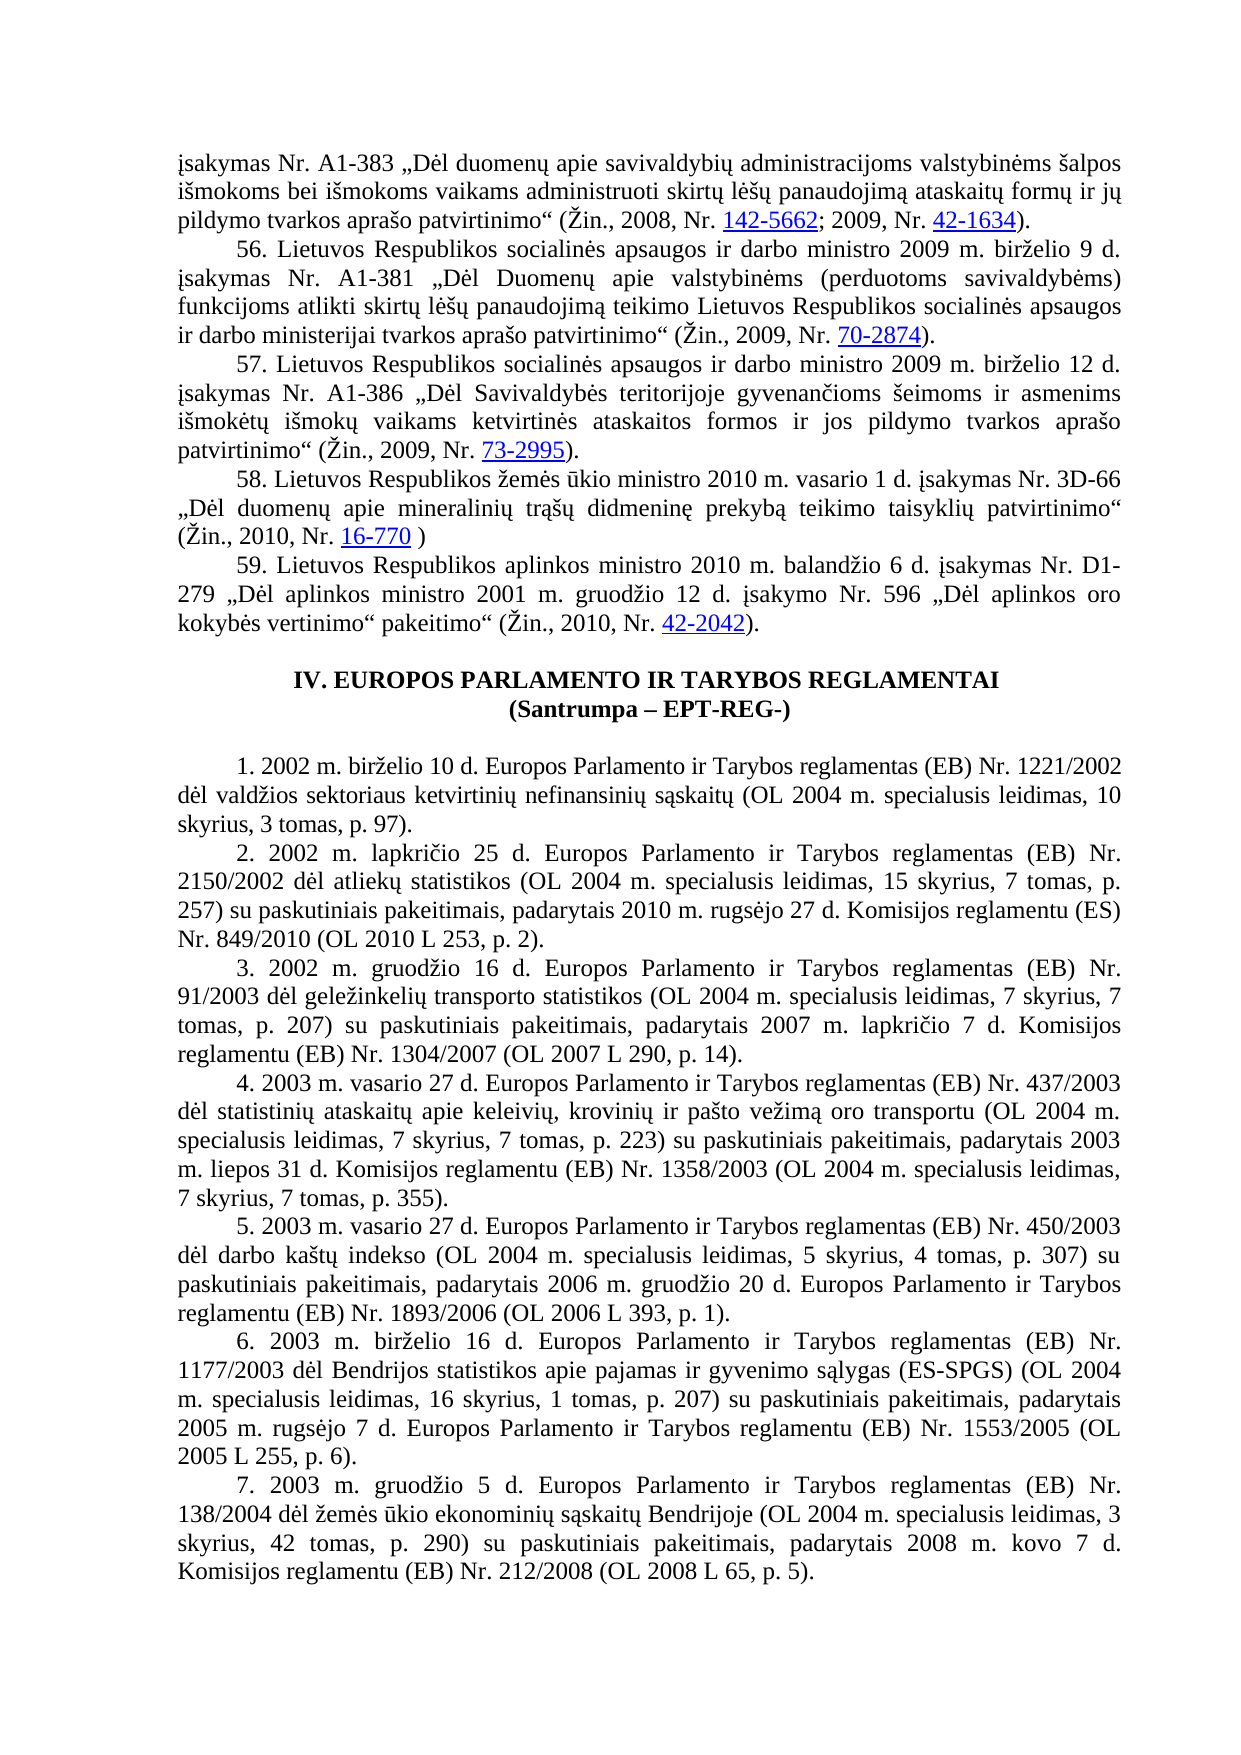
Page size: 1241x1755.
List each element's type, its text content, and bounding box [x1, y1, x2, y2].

text 56. Lietuvos Respublikos socialinės apsaugos ir darbo ministro 2009 m. birželio 9 d. įsakymas Nr. A1-381 „Dėl Duomenų apie valstybinėms (perduotoms savivaldybėms) funkcijoms atlikti skirtų lėšų panaudojimą teikimo Lietuvos Respublikos socialinės apsaugos ir darbo ministerijai tvarkos aprašo patvirtinimo“ (Žin., 2009, Nr. 70-2874). [177, 234, 1122, 349]
text 57. Lietuvos Respublikos socialinės apsaugos ir darbo ministro 2009 m. birželio 12 d. įsakymas Nr. A1-386 „Dėl Savivaldybės teritorijoje gyvenančioms šeimoms ir asmenims išmokėtų išmokų vaikams ketvirtinės ataskaitos formos ir jos pildymo tvarkos aprašo patvirtinimo“ (Žin., 2009, Nr. 73-2995). [177, 349, 1122, 464]
text 3. 2002 m. gruodžio 16 d. Europos Parlamento ir Tarybos reglamentas (EB) Nr. 91/2003 dėl geležinkelių transporto statistikos (OL 2004 m. specialusis leidimas, 7 skyrius, 7 tomas, p. 207) su paskutiniais pakeitimais, padarytais 2007 m. lapkričio 7 d. Komisijos reglamentu (EB) Nr. 1304/2007 (OL 2007 L 290, p. 14). [177, 953, 1122, 1068]
text 1. 2002 m. birželio 10 d. Europos Parlamento ir Tarybos reglamentas (EB) Nr. 1221/2002 dėl valdžios sektoriaus ketvirtinių nefinansinių sąskaitų (OL 2004 m. specialusis leidimas, 10 skyrius, 3 tomas, p. 97). [177, 751, 1122, 838]
text 6. 2003 m. birželio 16 d. Europos Parlamento ir Tarybos reglamentas (EB) Nr. 1177/2003 dėl Bendrijos statistikos apie pajamas ir gyvenimo sąlygas (ES-SPGS) (OL 2004 m. specialusis leidimas, 16 skyrius, 1 tomas, p. 207) su paskutiniais pakeitimais, padarytais 2005 m. rugsėjo 7 d. Europos Parlamento ir Tarybos reglamentu (EB) Nr. 1553/2005 (OL 2005 L 255, p. 6). [177, 1326, 1122, 1470]
text 5. 2003 m. vasario 27 d. Europos Parlamento ir Tarybos reglamentas (EB) Nr. 450/2003 dėl darbo kaštų indekso (OL 2004 m. specialusis leidimas, 5 skyrius, 4 tomas, p. 307) su paskutiniais pakeitimais, padarytais 2006 m. gruodžio 20 d. Europos Parlamento ir Tarybos reglamentu (EB) Nr. 1893/2006 (OL 2006 L 393, p. 1). [177, 1211, 1122, 1326]
text 59. Lietuvos Respublikos aplinkos ministro 2010 m. balandžio 6 d. įsakymas Nr. D1-279 „Dėl aplinkos ministro 2001 m. gruodžio 12 d. įsakymo Nr. 596 „Dėl aplinkos oro kokybės vertinimo“ pakeitimo“ (Žin., 2010, Nr. 42-2042). [177, 550, 1122, 636]
text 7. 2003 m. gruodžio 5 d. Europos Parlamento ir Tarybos reglamentas (EB) Nr. 138/2004 dėl žemės ūkio ekonominių sąskaitų Bendrijoje (OL 2004 m. specialusis leidimas, 3 skyrius, 42 tomas, p. 290) su paskutiniais pakeitimais, padarytais 2008 m. kovo 7 d. Komisijos reglamentu (EB) Nr. 212/2008 (OL 2008 L 65, p. 5). [177, 1470, 1122, 1585]
text 58. Lietuvos Respublikos žemės ūkio ministro 2010 m. vasario 1 d. įsakymas Nr. 3D-66 „Dėl duomenų apie mineralinių trąšų didmeninę prekybą teikimo taisyklių patvirtinimo“ (Žin., 2010, Nr. 16-770 ) [177, 464, 1122, 550]
text 2. 2002 m. lapkričio 25 d. Europos Parlamento ir Tarybos reglamentas (EB) Nr. 2150/2002 dėl atliekų statistikos (OL 2004 m. specialusis leidimas, 15 skyrius, 7 tomas, p. 257) su paskutiniais pakeitimais, padarytais 2010 m. rugsėjo 27 d. Komisijos reglamentu (ES) Nr. 849/2010 (OL 2010 L 253, p. 2). [177, 838, 1122, 953]
text 4. 2003 m. vasario 27 d. Europos Parlamento ir Tarybos reglamentas (EB) Nr. 437/2003 dėl statistinių ataskaitų apie keleivių, krovinių ir pašto vežimą oro transportu (OL 2004 m. specialusis leidimas, 7 skyrius, 7 tomas, p. 223) su paskutiniais pakeitimais, padarytais 2003 m. liepos 31 d. Komisijos reglamentu (EB) Nr. 1358/2003 (OL 2004 m. specialusis leidimas, 7 skyrius, 7 tomas, p. 355). [177, 1068, 1122, 1211]
text (Santrumpa – EPT-REG-) [177, 694, 1122, 723]
text IV. EUROPOS PARLAMENTO IR TARYBOS REGLAMENTAI [177, 665, 1122, 694]
text įsakymas Nr. A1-383 „Dėl duomenų apie savivaldybių administracijoms valstybinėms šalpos išmokoms bei išmokoms vaikams administruoti skirtų lėšų panaudojimą ataskaitų formų ir jų pildymo tvarkos aprašo patvirtinimo“ (Žin., 2008, Nr. 142-5662; 2009, Nr. 42-1634). [177, 148, 1122, 234]
